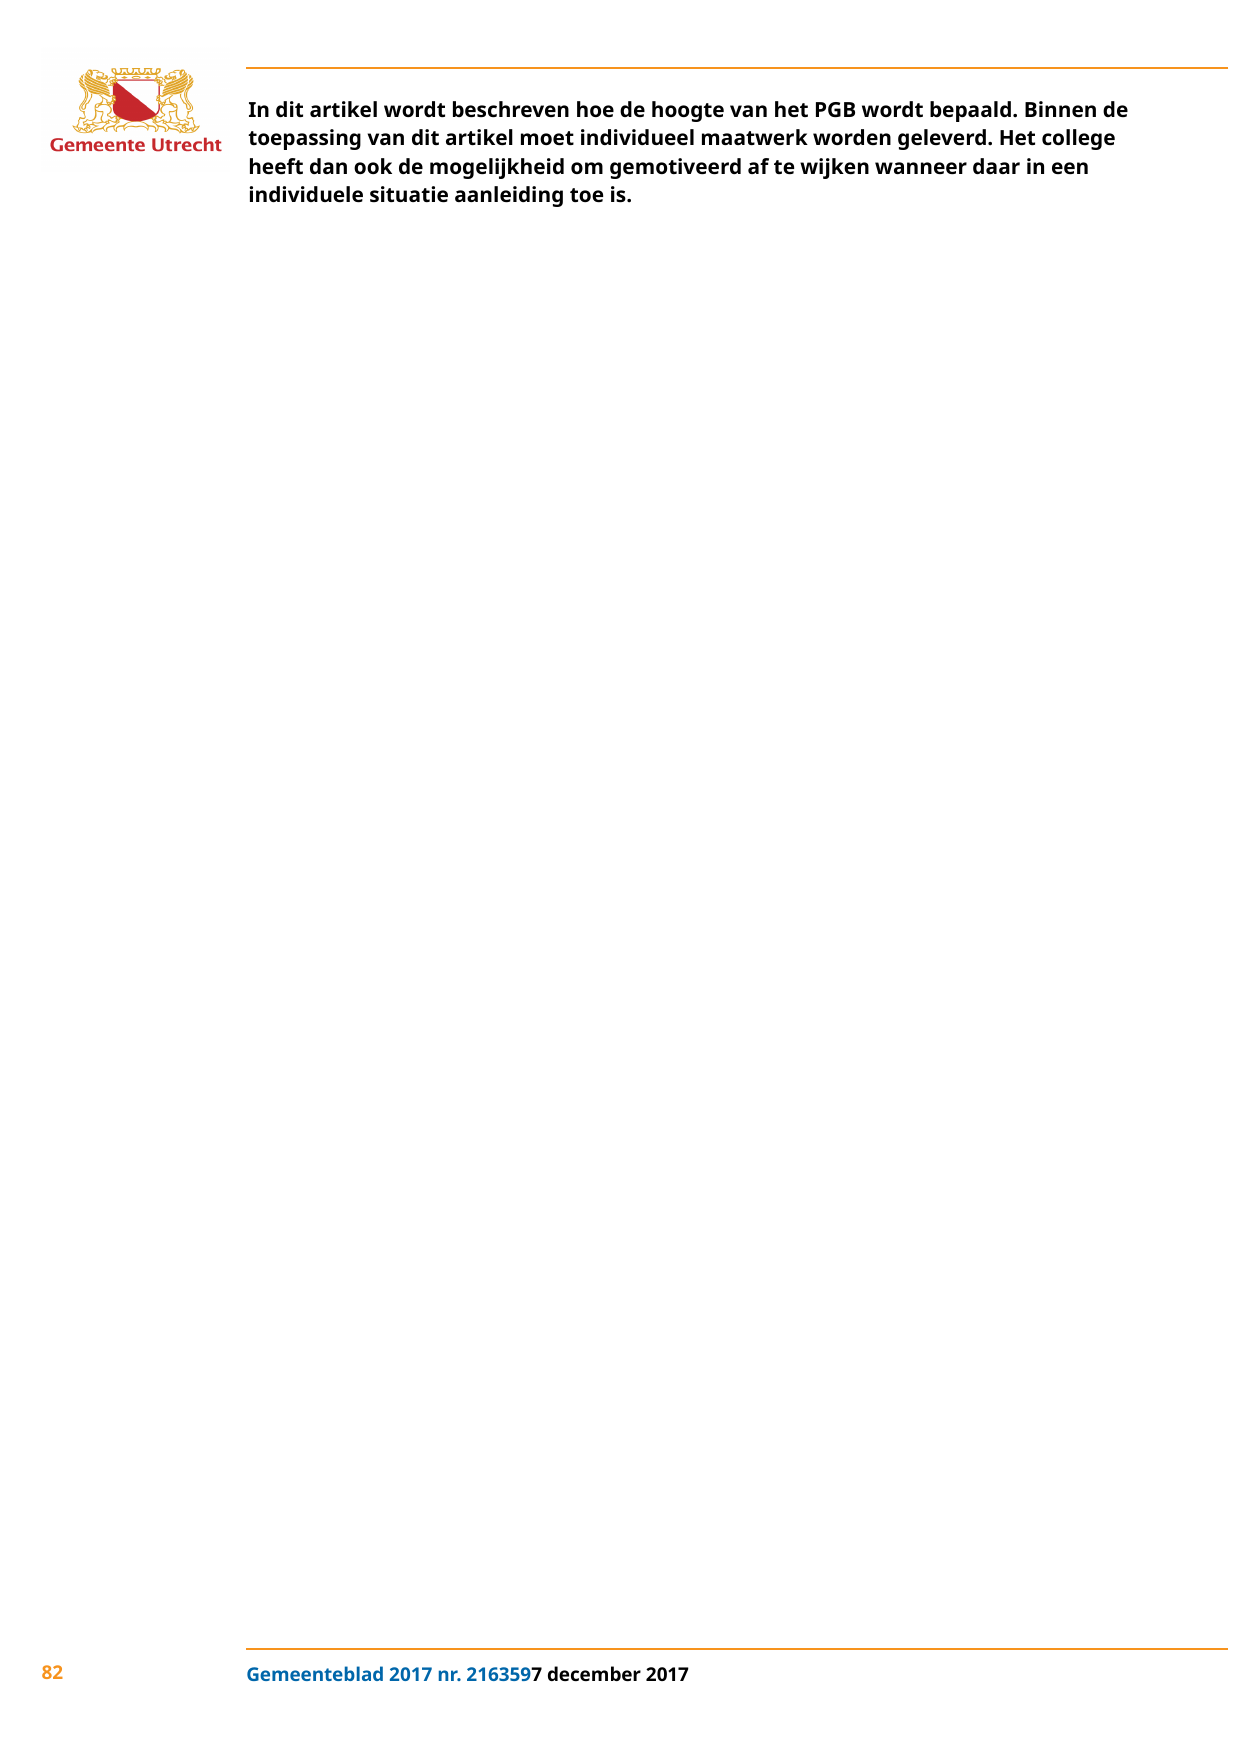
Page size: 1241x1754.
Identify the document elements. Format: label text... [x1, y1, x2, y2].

picture [41, 47, 231, 172]
text In dit artikel wordt beschreven hoe de hoogte van het PGB wordt bepaald. Binnen de toepassing van dit artikel moet individueel maatwerk worden geleverd. Het college heeft dan ook de mogelijkheid om gemotiveerd af te wijken wanneer daar in een individuele situatie aanleiding toe is. [248, 95, 1152, 209]
